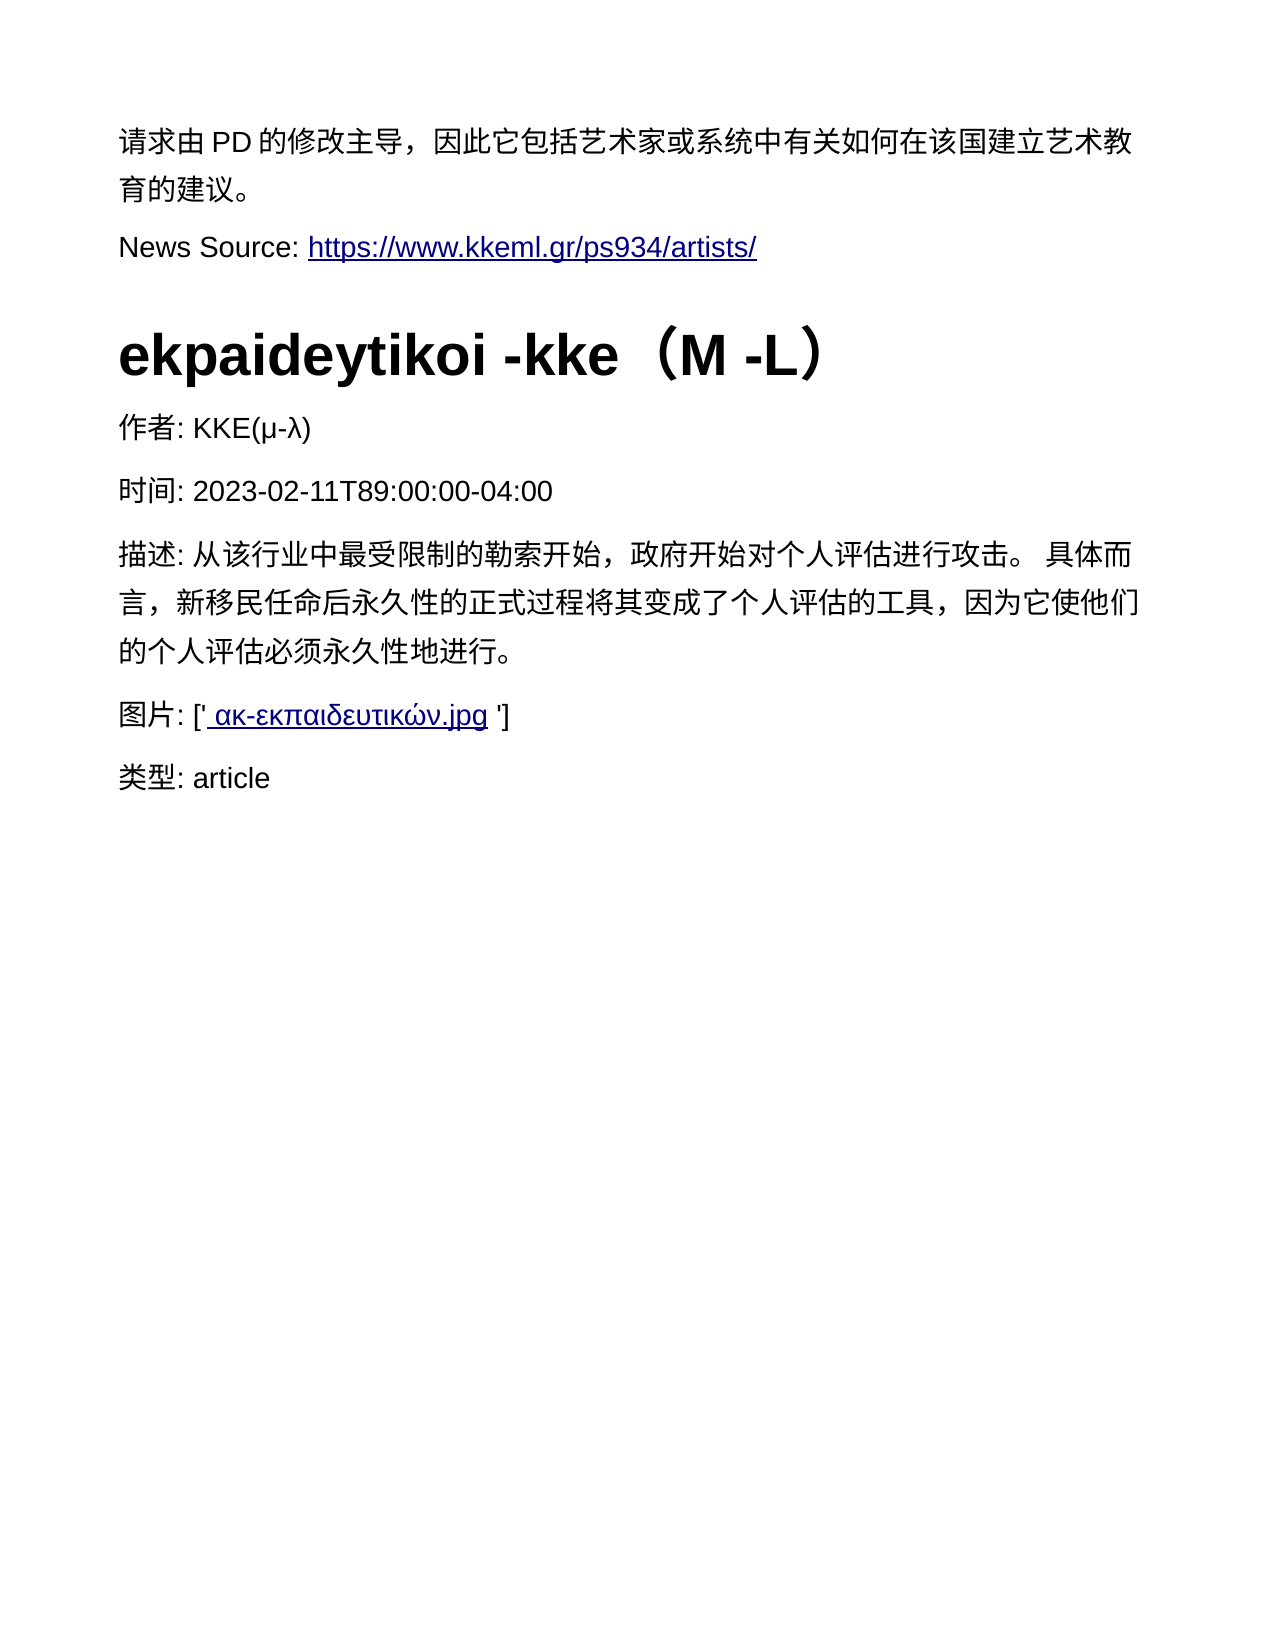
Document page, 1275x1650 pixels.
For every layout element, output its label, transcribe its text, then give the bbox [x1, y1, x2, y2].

text 类型: article [118, 754, 1157, 797]
text 描述: 从该行业中最受限制的勒索开始，政府开始对个人评估进行攻击。 具体而言，新移民任命后永久性的正式过程将其变成了个人评估的工具，因为它使他们的个人评估必须永久性地进行。 [118, 531, 1157, 671]
subtitle ekpaideytikoi -kke（M -L） [118, 308, 1157, 392]
text 时间: 2023-02-11T89:00:00-04:00 [118, 468, 1157, 510]
text 作者: ΚΚΕ(μ-λ) [118, 405, 1157, 447]
text News Source: https://www.kkeml.gr/ps934/artists/ [118, 230, 1157, 263]
text 图片: [' ακ-εκπαιδευτικών.jpg '] [118, 691, 1157, 734]
text 请求由PD的修改主导，因此它包括艺术家或系统中有关如何在该国建立艺术教育的建议。 [118, 118, 1157, 209]
